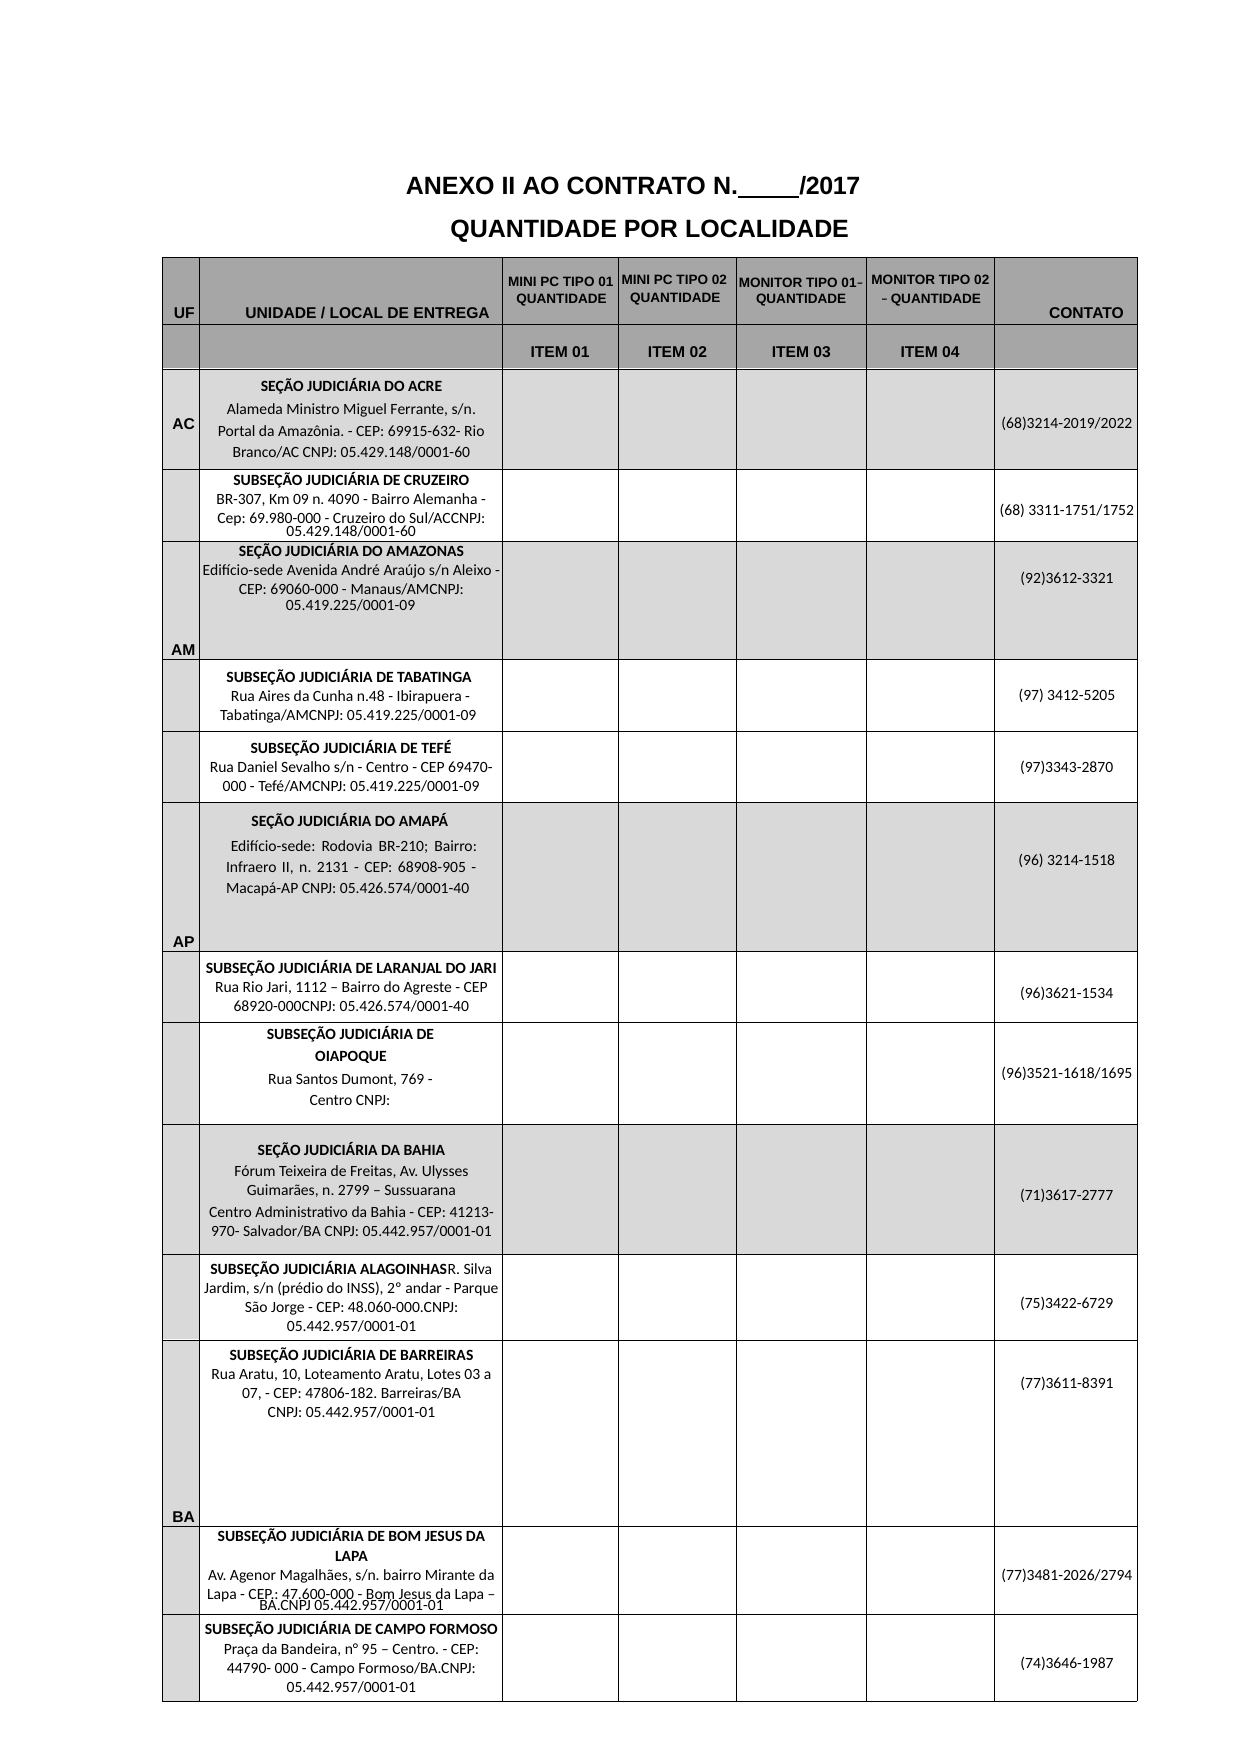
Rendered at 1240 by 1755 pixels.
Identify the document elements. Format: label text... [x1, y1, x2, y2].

table_header MINI PC TIPO 02 QUANTIDADE [619, 258, 736, 324]
table_cell (71)3617-2777 [995, 1125, 1137, 1254]
table_cell (92)3612-3321 [995, 542, 1137, 659]
table_cell [619, 1341, 736, 1526]
table_header UNIDADE / LOCAL DE ENTREGA [200, 258, 502, 324]
table_cell [163, 1527, 199, 1614]
table_cell [163, 1023, 199, 1124]
table_cell [503, 1255, 618, 1339]
table_cell [737, 1125, 866, 1254]
table_cell [619, 1615, 736, 1701]
table_cell ITEM 02 [619, 325, 736, 368]
table_cell [503, 470, 618, 541]
table_cell [163, 732, 199, 802]
table_cell [867, 1341, 994, 1526]
table_cell [619, 370, 736, 469]
table_cell AM [163, 542, 199, 659]
table_cell [737, 732, 866, 802]
table_cell (68)3214-2019/2022 [995, 370, 1137, 469]
table_cell [867, 1125, 994, 1254]
table_cell [867, 1255, 994, 1339]
table_cell ITEM 04 [867, 325, 994, 368]
table_cell SEÇÃO JUDICIÁRIA DO AMAZONAS Edifício-sede Avenida André Araújo s/n Aleixo - CEP: 69060-000 - Manaus/AMCNPJ: 05.419.225/0001-09 [200, 542, 502, 659]
subtitle ANEXO II AO CONTRATO N. /2017 QUANTIDADE POR LOCALIDADE [406, 171, 894, 242]
table_header MONITOR TIPO 02 – QUANTIDADE [867, 258, 994, 324]
table_cell SUBSEÇÃO JUDICIÁRIA DE LARANJAL DO JARI Rua Rio Jari, 1112 – Bairro do Agreste - CEP 68920-000CNPJ: 05.426.574/0001-40 [200, 952, 502, 1022]
table_cell [503, 370, 618, 469]
table_cell [619, 803, 736, 951]
table_cell SUBSEÇÃO JUDICIÁRIA DE CRUZEIRO BR-307, Km 09 n. 4090 - Bairro Alemanha - Cep: 69.980-000 - Cruzeiro do Sul/ACCNPJ: 05.429.148/0001-60 [200, 470, 502, 541]
table_cell [737, 370, 866, 469]
table_cell [163, 470, 199, 541]
table_cell (75)3422-6729 [995, 1255, 1137, 1339]
table_cell [503, 542, 618, 659]
table_cell [503, 1527, 618, 1614]
table_cell [503, 952, 618, 1022]
table_cell [867, 660, 994, 731]
table_cell [737, 660, 866, 731]
table_cell [619, 542, 736, 659]
table_cell [163, 325, 199, 368]
table_cell ITEM 03 [737, 325, 866, 368]
table_cell [163, 952, 199, 1022]
table_cell (77)3481-2026/2794 [995, 1527, 1137, 1614]
table_cell AC [163, 370, 199, 469]
table_cell [867, 1615, 994, 1701]
table_cell [737, 542, 866, 659]
table_cell [503, 1023, 618, 1124]
table_cell [163, 1615, 199, 1701]
table_cell [619, 1125, 736, 1254]
table_cell (97) 3412-5205 [995, 660, 1137, 731]
table_cell [619, 1255, 736, 1339]
table_cell [503, 1125, 618, 1254]
table_cell [737, 1023, 866, 1124]
table_cell [619, 660, 736, 731]
table_cell [737, 952, 866, 1022]
table_header MINI PC TIPO 01 QUANTIDADE [503, 258, 618, 324]
table_cell [737, 803, 866, 951]
table_cell [619, 470, 736, 541]
table_cell [503, 1341, 618, 1526]
table_header UF [163, 258, 199, 324]
table_cell [163, 1125, 199, 1254]
table_cell [619, 952, 736, 1022]
table_cell SUBSEÇÃO JUDICIÁRIA DE TEFÉ Rua Daniel Sevalho s/n - Centro - CEP 69470- 000 - Tefé/AMCNPJ: 05.419.225/0001-09 [200, 732, 502, 802]
table_cell [619, 1023, 736, 1124]
table_cell SUBSEÇÃO JUDICIÁRIA DE OIAPOQUE Rua Santos Dumont, 769 - Centro CNPJ: [200, 1023, 502, 1124]
table_cell [867, 803, 994, 951]
table_cell SEÇÃO JUDICIÁRIA DO ACRE Alameda Ministro Miguel Ferrante, s/n. Portal da Amazônia. - CEP: 69915-632- Rio Branco/AC CNPJ: 05.429.148/0001-60 [200, 370, 502, 469]
table_cell [867, 370, 994, 469]
table_cell SUBSEÇÃO JUDICIÁRIA DE BOM JESUS DA LAPA Av. Agenor Magalhães, s/n. bairro Mirante da Lapa - CEP.: 47.600-000 - Bom Jesus da Lapa – BA.CNPJ 05.442.957/0001-01 [200, 1527, 502, 1614]
table_cell (68) 3311-1751/1752 [995, 470, 1137, 541]
table_cell [737, 1341, 866, 1526]
table_cell AP [163, 803, 199, 951]
table_cell SUBSEÇÃO JUDICIÁRIA DE CAMPO FORMOSO Praça da Bandeira, n° 95 – Centro. - CEP: 44790- 000 - Campo Formoso/BA.CNPJ: 05.442.957/0001-01 [200, 1615, 502, 1701]
table_header CONTATO [995, 258, 1137, 324]
table_header MONITOR TIPO 01– QUANTIDADE [737, 258, 866, 324]
table_cell [867, 1527, 994, 1614]
table_cell SUBSEÇÃO JUDICIÁRIA DE BARREIRAS Rua Aratu, 10, Loteamento Aratu, Lotes 03 a 07, - CEP: 47806-182. Barreiras/BA CNPJ: 05.442.957/0001-01 [200, 1341, 502, 1526]
table_cell (96)3621-1534 [995, 952, 1137, 1022]
table_cell (97)3343-2870 [995, 732, 1137, 802]
table_cell [867, 1023, 994, 1124]
table_cell [737, 1527, 866, 1614]
table_cell [619, 1527, 736, 1614]
table_cell [995, 325, 1137, 368]
table_cell [163, 1255, 199, 1339]
table_cell SUBSEÇÃO JUDICIÁRIA ALAGOINHASR. Silva Jardim, s/n (prédio do INSS), 2º andar - Parque São Jorge - CEP: 48.060-000.CNPJ: 05.442.957/0001-01 [200, 1255, 502, 1339]
table_cell [737, 1255, 866, 1339]
table_cell [867, 470, 994, 541]
table_cell [200, 325, 502, 368]
table_cell BA [163, 1341, 199, 1526]
table_cell (77)3611-8391 [995, 1341, 1137, 1526]
table_cell SUBSEÇÃO JUDICIÁRIA DE TABATINGA Rua Aires da Cunha n.48 - Ibirapuera - Tabatinga/AMCNPJ: 05.419.225/0001-09 [200, 660, 502, 731]
table_cell [163, 660, 199, 731]
table_cell [737, 470, 866, 541]
table_cell SEÇÃO JUDICIÁRIA DO AMAPÁ Edifício-sede: Rodovia BR-210; Bairro: Infraero II, n. 2131 - CEP: 68908-905 - Macapá-AP CNPJ: 05.426.574/0001-40 [200, 803, 502, 951]
table_cell [503, 803, 618, 951]
table_cell (96)3521-1618/1695 [995, 1023, 1137, 1124]
table_cell [619, 732, 736, 802]
table_cell [867, 732, 994, 802]
table_cell (74)3646-1987 [995, 1615, 1137, 1701]
table_cell SEÇÃO JUDICIÁRIA DA BAHIA Fórum Teixeira de Freitas, Av. Ulysses Guimarães, n. 2799 – Sussuarana Centro Administrativo da Bahia - CEP: 41213- 970- Salvador/BA CNPJ: 05.442.957/0001-01 [200, 1125, 502, 1254]
table_cell [737, 1615, 866, 1701]
table_cell [503, 660, 618, 731]
table_cell [503, 1615, 618, 1701]
table_cell (96) 3214-1518 [995, 803, 1137, 951]
table_cell [503, 732, 618, 802]
table_cell [867, 542, 994, 659]
table_cell ITEM 01 [503, 325, 618, 368]
table_cell [867, 952, 994, 1022]
